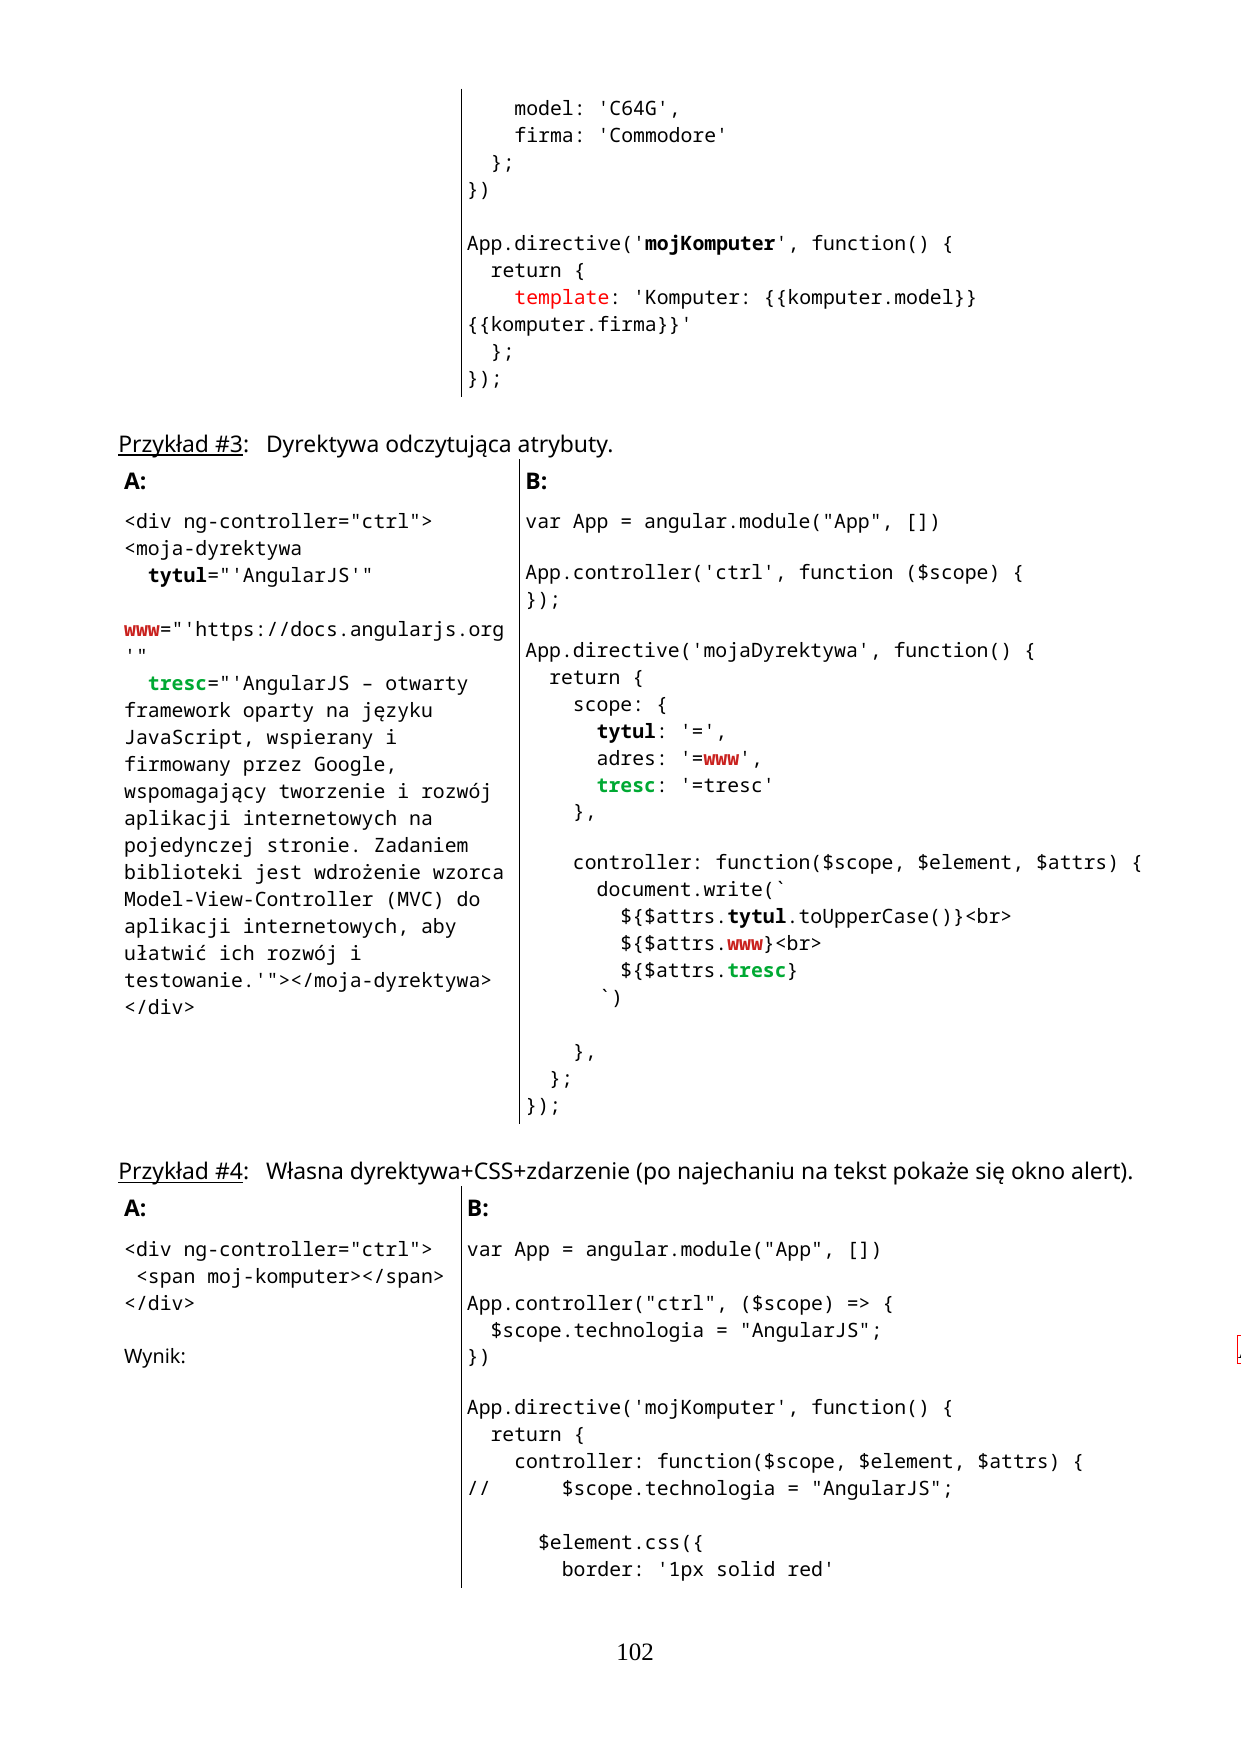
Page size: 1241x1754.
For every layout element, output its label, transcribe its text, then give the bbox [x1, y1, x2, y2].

table_header B: [520, 459, 1152, 502]
table_cell <div ng-controller="ctrl"> <moja-dyrektywa tytul="'AngularJS'" www="'https://docs.angularjs.org'" tresc="'AngularJS – otwarty framework oparty na języku JavaScript, wspierany i firmowany przez Google, wspomagający tworzenie i rozwój aplikacji internetowych na pojedynczej stronie. Zadaniem biblioteki jest wdrożenie wzorca Model-View-Controller (MVC) do aplikacji internetowych, aby ułatwić ich rozwój i testowanie.'"></moja-dyrektywa> </div> [118, 502, 519, 1124]
table_cell [118, 89, 461, 397]
table_cell <div ng-controller="ctrl"> <span moj-komputer></span> </div> Wynik: [118, 1229, 461, 1588]
table_header B: [462, 1186, 1152, 1229]
table_cell var App = angular.module("App", []) App.controller("ctrl", ($scope) => { $scope.technologia = "AngularJS"; }) App.directive('mojKomputer', function() { return { controller: function($scope, $element, $attrs) { // $scope.technologia = "AngularJS"; $element.css({ border: '1px solid red' [462, 1229, 1152, 1588]
table_header A: [118, 1186, 461, 1229]
table_header A: [118, 459, 519, 502]
table_cell var App = angular.module("App", []) App.controller('ctrl', function ($scope) { }); App.directive('mojaDyrektywa', function() { return { scope: { tytul: '=', adres: '=www', tresc: '=tresc' }, controller: function($scope, $element, $attrs) { document.write(` ${$attrs.tytul.toUpperCase()}<br> ${$attrs.www}<br> ${$attrs.tresc} `) }, }; }); [520, 502, 1152, 1124]
table_cell model: 'C64G', firma: 'Commodore' }; }) App.directive('mojKomputer', function() { return { template: 'Komputer: {{komputer.model}} {{komputer.firma}}' }; }); [462, 89, 1152, 397]
text Przykład #4: Własna dyrektywa+CSS+zdarzenie (po najechaniu na tekst pokaże się okno alert). [118, 1155, 1152, 1186]
text Przykład #3: Dyrektywa odczytująca atrybuty. [118, 428, 1152, 459]
